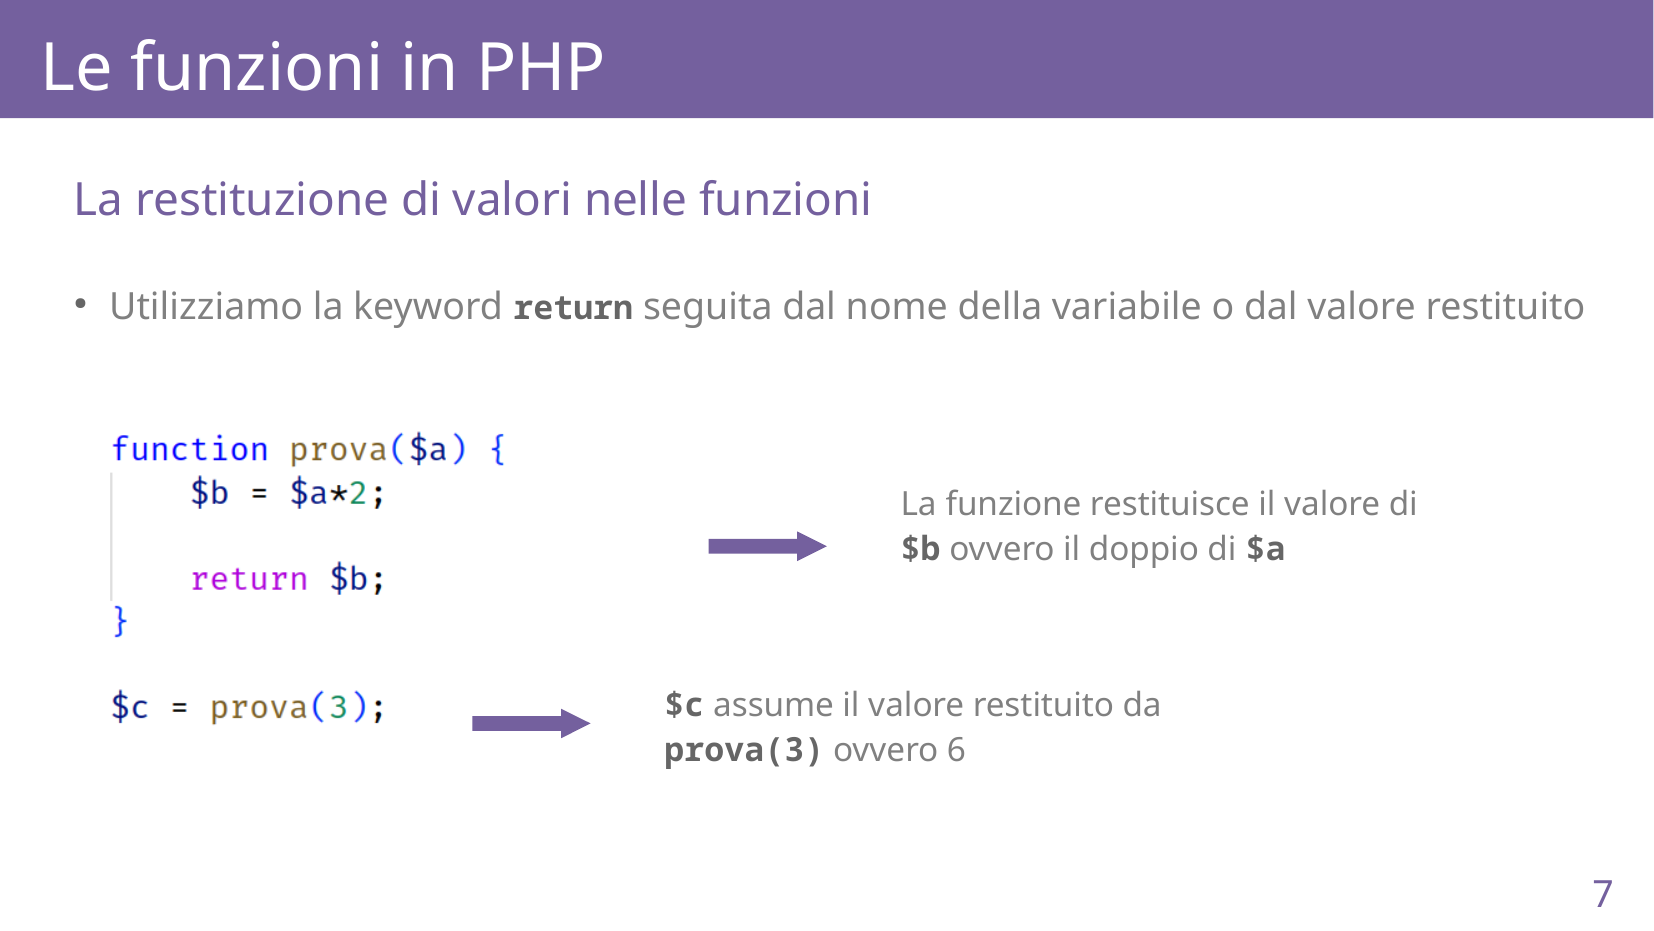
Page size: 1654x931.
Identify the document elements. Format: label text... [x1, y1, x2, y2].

text_box La restituzione di valori nelle funzioni [59, 158, 1251, 229]
text_box Utilizziamo la keyword return seguita dal nome della variabile o dal valore restituito [59, 246, 1599, 443]
text_box [1513, 860, 1654, 931]
picture [88, 443, 532, 759]
text_box [472, 708, 591, 739]
text_box [0, 0, 1654, 119]
text_box [708, 531, 827, 562]
text_box La funzione restituisce il valore di $b ovvero il doppio di $a [885, 472, 1447, 607]
text_box Le funzioni in PHP [25, 11, 532, 107]
text_box $c assume il valore restituito da prova(3) ovvero 6 [649, 673, 1211, 848]
